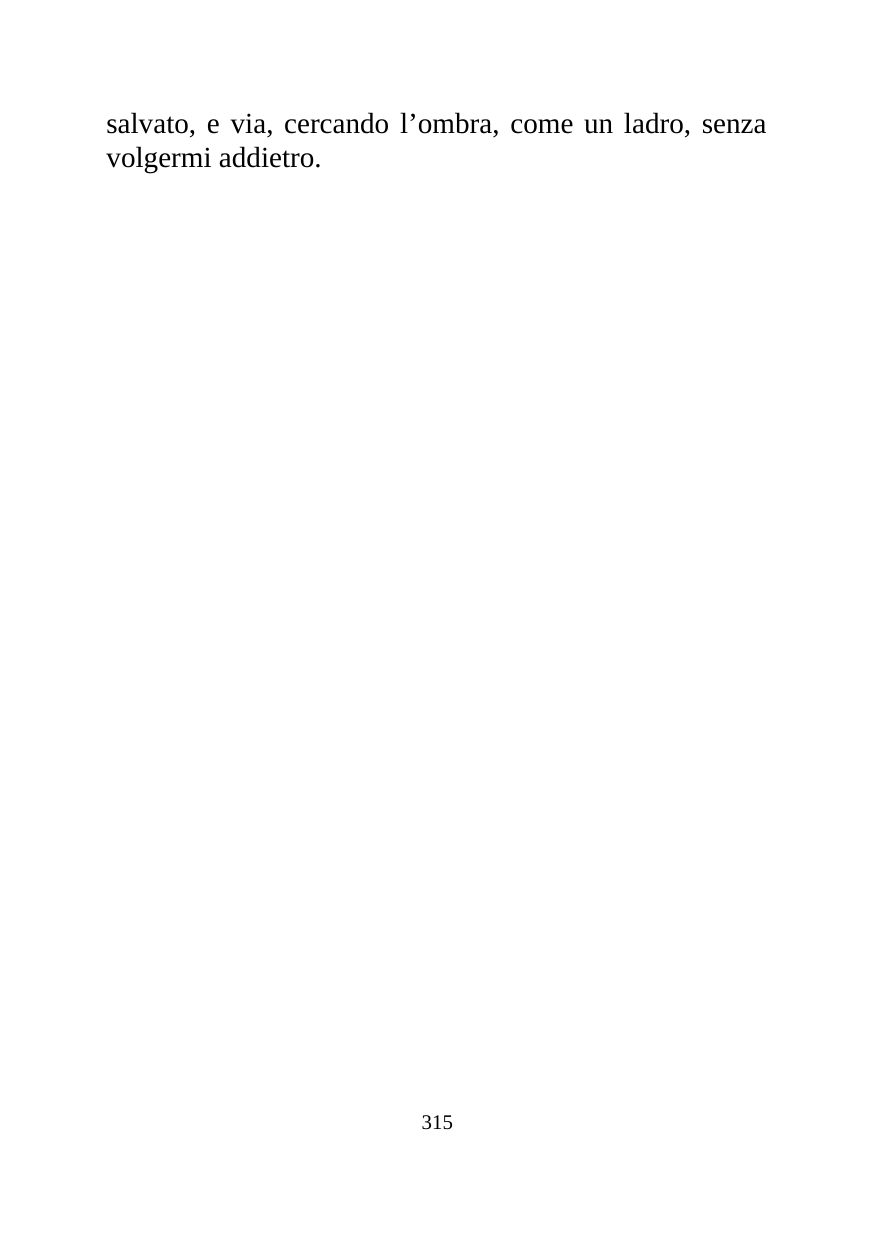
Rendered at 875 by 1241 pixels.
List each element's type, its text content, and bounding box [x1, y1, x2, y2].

text salvato, e via, cercando l’ombra, come un ladro, senza volgermi addietro. [106, 106, 768, 173]
